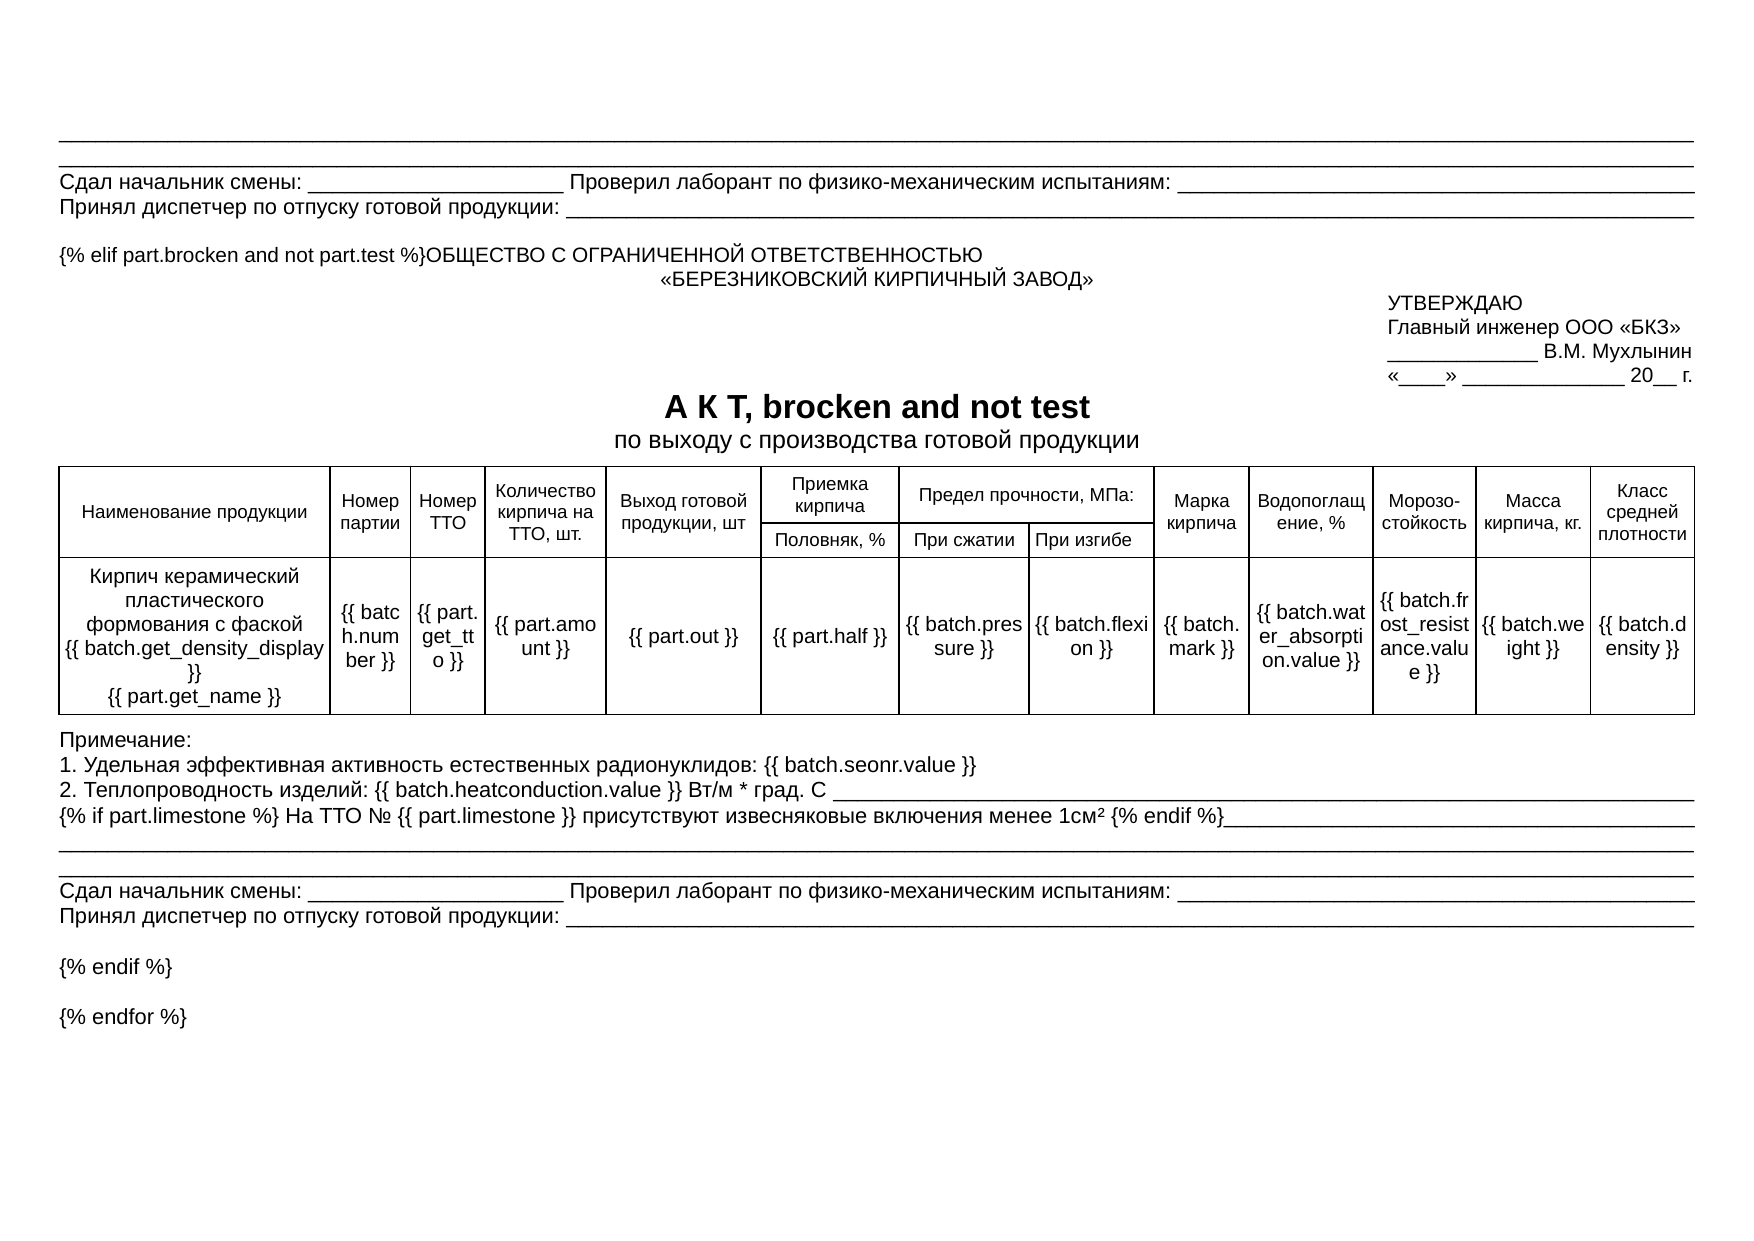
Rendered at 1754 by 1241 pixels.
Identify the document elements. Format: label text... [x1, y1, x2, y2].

text А К Т, brocken and not test [59, 387, 1695, 425]
table_cell {{ batch.water_absorption.value }} [1250, 558, 1372, 713]
text Примечание: [59, 727, 1695, 752]
text Главный инженер ООО «БКЗ» [1387, 315, 1695, 339]
text _____________ В.М. Мухлынин [1387, 339, 1695, 363]
table_header Номер ТТО [411, 467, 484, 557]
text {% endfor %} [59, 1004, 1695, 1029]
table_cell {{ batch.mark }} [1155, 558, 1248, 713]
table_cell Кирпич керамический пластического формования с фаской {{ batch.get_density_display }} {{ part.get_name }} [60, 558, 329, 713]
table_header Водопоглащение, % [1250, 467, 1372, 557]
text «БЕРЕЗНИКОВСКИЙ КИРПИЧНЫЙ ЗАВОД» [59, 267, 1695, 291]
table_header Масса кирпича, кг. [1477, 467, 1590, 557]
text 2. Теплопроводность изделий: {{ batch.heatconduction.value }} Вт/м * град. С [59, 777, 1695, 802]
table_header Номер партии [331, 467, 410, 557]
table_cell {{ part.get_tto }} [411, 558, 484, 713]
text {% elif part.brocken and not part.test %}ОБЩЕСТВО С ОГРАНИЧЕННОЙ ОТВЕТСТВЕННОСТЬЮ [59, 243, 1695, 267]
table_cell {{ batch.frost_resistance.value }} [1374, 558, 1475, 713]
text {% endif %} [59, 954, 1695, 979]
text по выходу с производства готовой продукции [59, 425, 1695, 454]
table_cell {{ part.amount }} [486, 558, 605, 713]
table_cell {{ batch.weight }} [1477, 558, 1590, 713]
text Принял диспетчер по отпуску готовой продукции: [59, 903, 1695, 928]
table_header Предел прочности, МПа: [900, 467, 1153, 522]
table_header Выход готовой продукции, шт [607, 467, 760, 557]
table_header Класс средней плотности [1591, 467, 1694, 557]
text «____» ______________ 20__ г. [1387, 363, 1695, 387]
table_cell При изгибе [1030, 524, 1153, 557]
table_cell Половняк, % [762, 524, 898, 557]
text 1. Удельная эффективная активность естественных радионуклидов: {{ batch.seonr.value }} [59, 752, 1695, 777]
table_header Приемка кирпича [762, 467, 898, 522]
table_header Количество кирпича на ТТО, шт. [486, 467, 605, 557]
table_header Морозо-стойкость [1374, 467, 1475, 557]
table_header Наименование продукции [60, 467, 329, 557]
table_cell {{ part.half }} [762, 558, 898, 713]
table_cell {{ batch.density }} [1591, 558, 1694, 713]
table_cell {{ part.out }} [607, 558, 760, 713]
table_cell При сжатии [900, 524, 1028, 557]
table_cell {{ batch.number }} [331, 558, 410, 713]
table_header Марка кирпича [1155, 467, 1248, 557]
text Сдал начальник смены: _____________________ Проверил лаборант по физико-механическим испытаниям: [59, 168, 1695, 194]
table_cell {{ batch.pressure }} [900, 558, 1028, 713]
text УТВЕРЖДАЮ [1387, 291, 1695, 315]
table_cell {{ batch.flexion }} [1030, 558, 1153, 713]
text Принял диспетчер по отпуску готовой продукции: [59, 194, 1695, 219]
text Сдал начальник смены: _____________________ Проверил лаборант по физико-механическим испытаниям: [59, 878, 1695, 903]
text {% if part.limestone %} На ТТО № {{ part.limestone }} присутствуют извесняковые включения менее 1см² {% endif %} [59, 802, 1695, 828]
